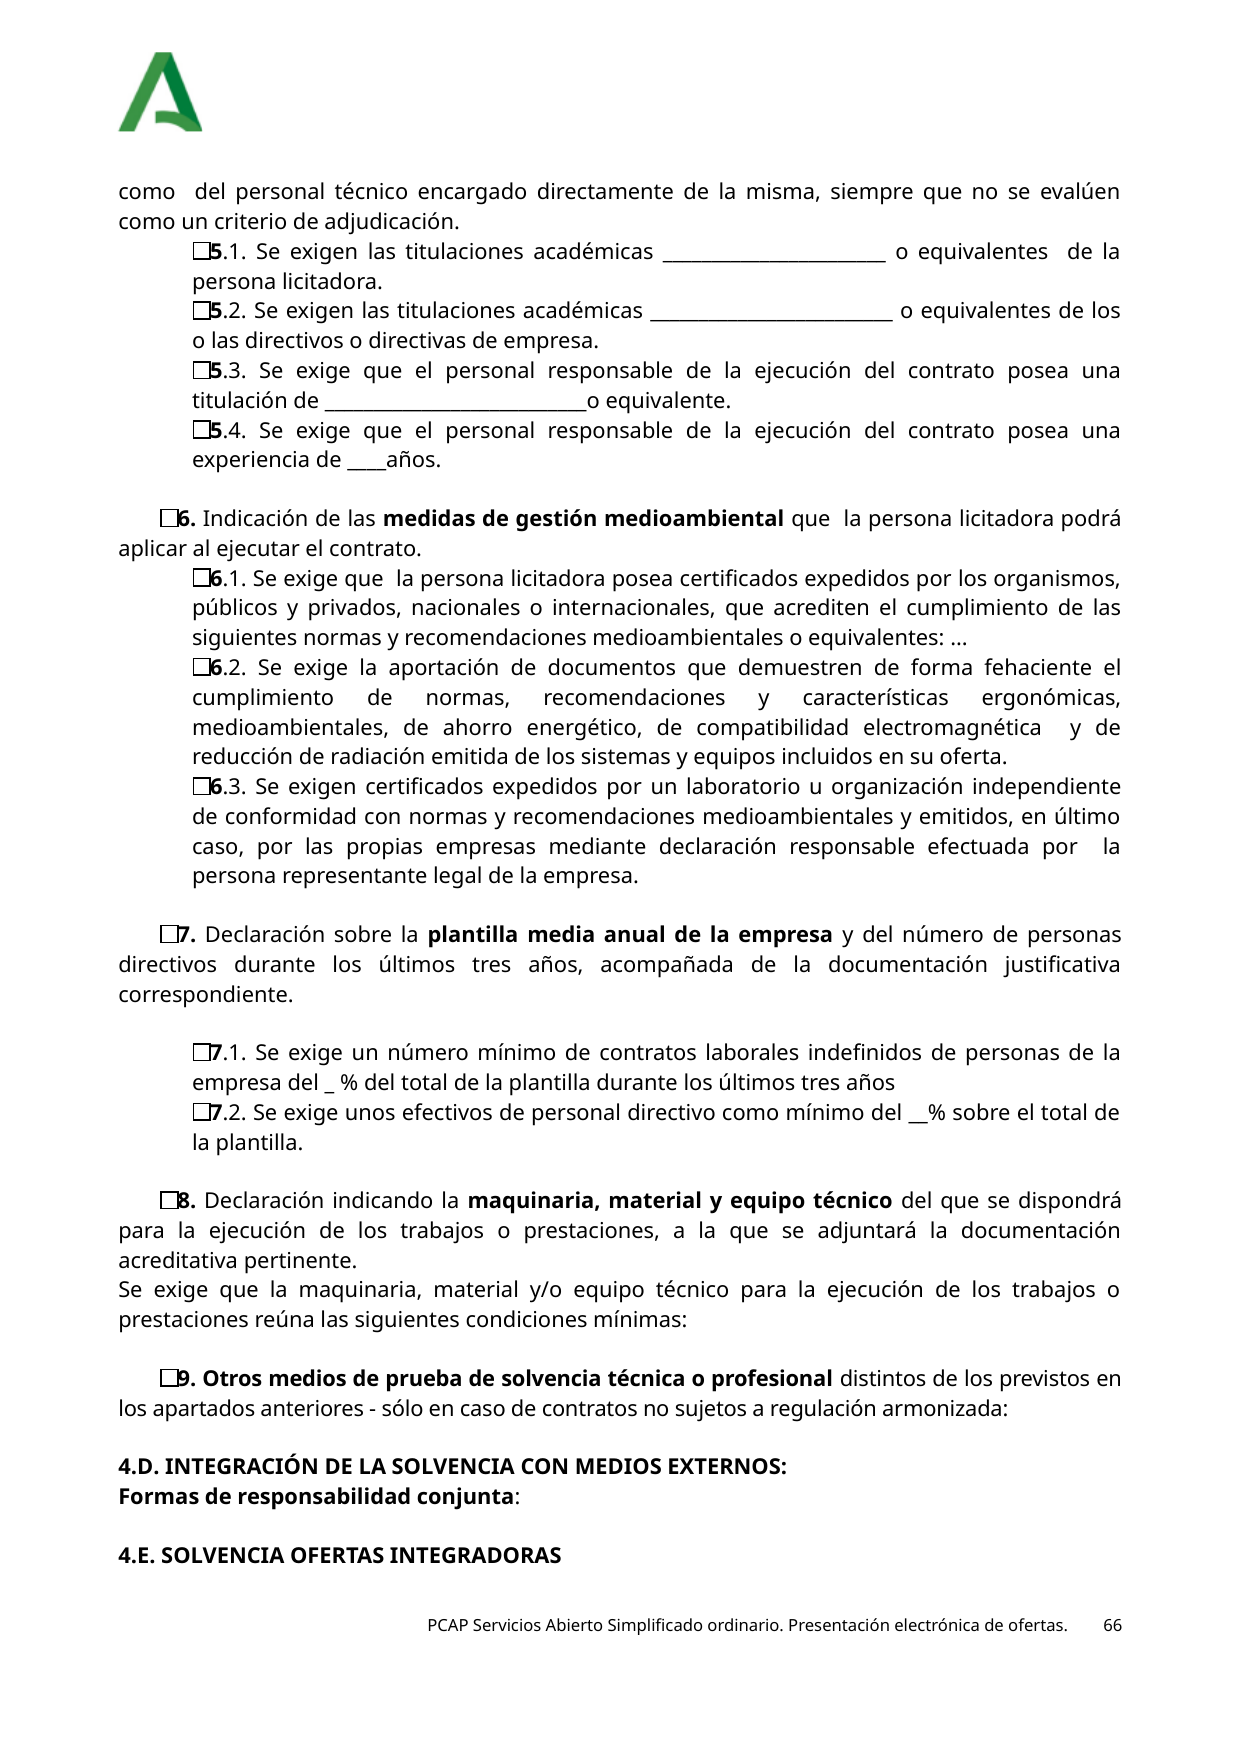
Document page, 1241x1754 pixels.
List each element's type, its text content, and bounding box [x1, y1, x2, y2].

text 4.E. SOLVENCIA OFERTAS INTEGRADORAS [118, 1541, 1122, 1570]
text 5.2. Se exigen las titulaciones académicas _________________________ o equivalentes de los o las directivos o directivas de empresa. [192, 296, 1122, 355]
text 5.3. Se exige que el personal responsable de la ejecución del contrato posea una titulación de ___________________________o equivalente. [192, 355, 1122, 415]
text 7. Declaración sobre la plantilla media anual de la empresa y del número de personas directivos durante los últimos tres años, acompañada de la documentación justificativa correspondiente. [118, 919, 1122, 1008]
text 5.4. Se exige que el personal responsable de la ejecución del contrato posea una experiencia de ____años. [192, 415, 1122, 474]
text 4.D. INTEGRACIÓN DE LA SOLVENCIA CON MEDIOS EXTERNOS: [118, 1451, 1122, 1481]
text 8. Declaración indicando la maquinaria, material y equipo técnico del que se dispondrá para la ejecución de los trabajos o prestaciones, a la que se adjuntará la documentación acreditativa pertinente. [118, 1185, 1122, 1274]
text como del personal técnico encargado directamente de la misma, siempre que no se evalúen como un criterio de adjudicación. [118, 176, 1122, 236]
text 6.3. Se exigen certificados expedidos por un laboratorio u organización independiente de conformidad con normas y recomendaciones medioambientales y emitidos, en último caso, por las propias empresas mediante declaración responsable efectuada por la persona representante legal de la empresa. [192, 771, 1122, 890]
text Se exige que la maquinaria, material y/o equipo técnico para la ejecución de los trabajos o prestaciones reúna las siguientes condiciones mínimas: [118, 1274, 1122, 1334]
text Formas de responsabilidad conjunta: [118, 1481, 1122, 1511]
text 9. Otros medios de prueba de solvencia técnica o profesional distintos de los previstos en los apartados anteriores - sólo en caso de contratos no sujetos a regulación armonizada: [118, 1363, 1122, 1422]
text 5.1. Se exigen las titulaciones académicas _______________________ o equivalentes de la persona licitadora. [192, 236, 1122, 296]
text 7.1. Se exige un número mínimo de contratos laborales indefinidos de personas de la empresa del _ % del total de la plantilla durante los últimos tres años [192, 1037, 1122, 1097]
text 6.2. Se exige la aportación de documentos que demuestren de forma fehaciente el cumplimiento de normas, recomendaciones y características ergonómicas, medioambientales, de ahorro energético, de compatibilidad electromagnética y de reducción de radiación emitida de los sistemas y equipos incluidos en su oferta. [192, 652, 1122, 771]
text 6. Indicación de las medidas de gestión medioambiental que la persona licitadora podrá aplicar al ejecutar el contrato. [118, 503, 1122, 563]
picture [171, 9, 203, 151]
text 7.2. Se exige unos efectivos de personal directivo como mínimo del __% sobre el total de la plantilla. [192, 1097, 1122, 1156]
text 6.1. Se exige que la persona licitadora posea certificados expedidos por los organismos, públicos y privados, nacionales o internacionales, que acrediten el cumplimiento de las siguientes normas y recomendaciones medioambientales o equivalentes: ... [192, 563, 1122, 652]
